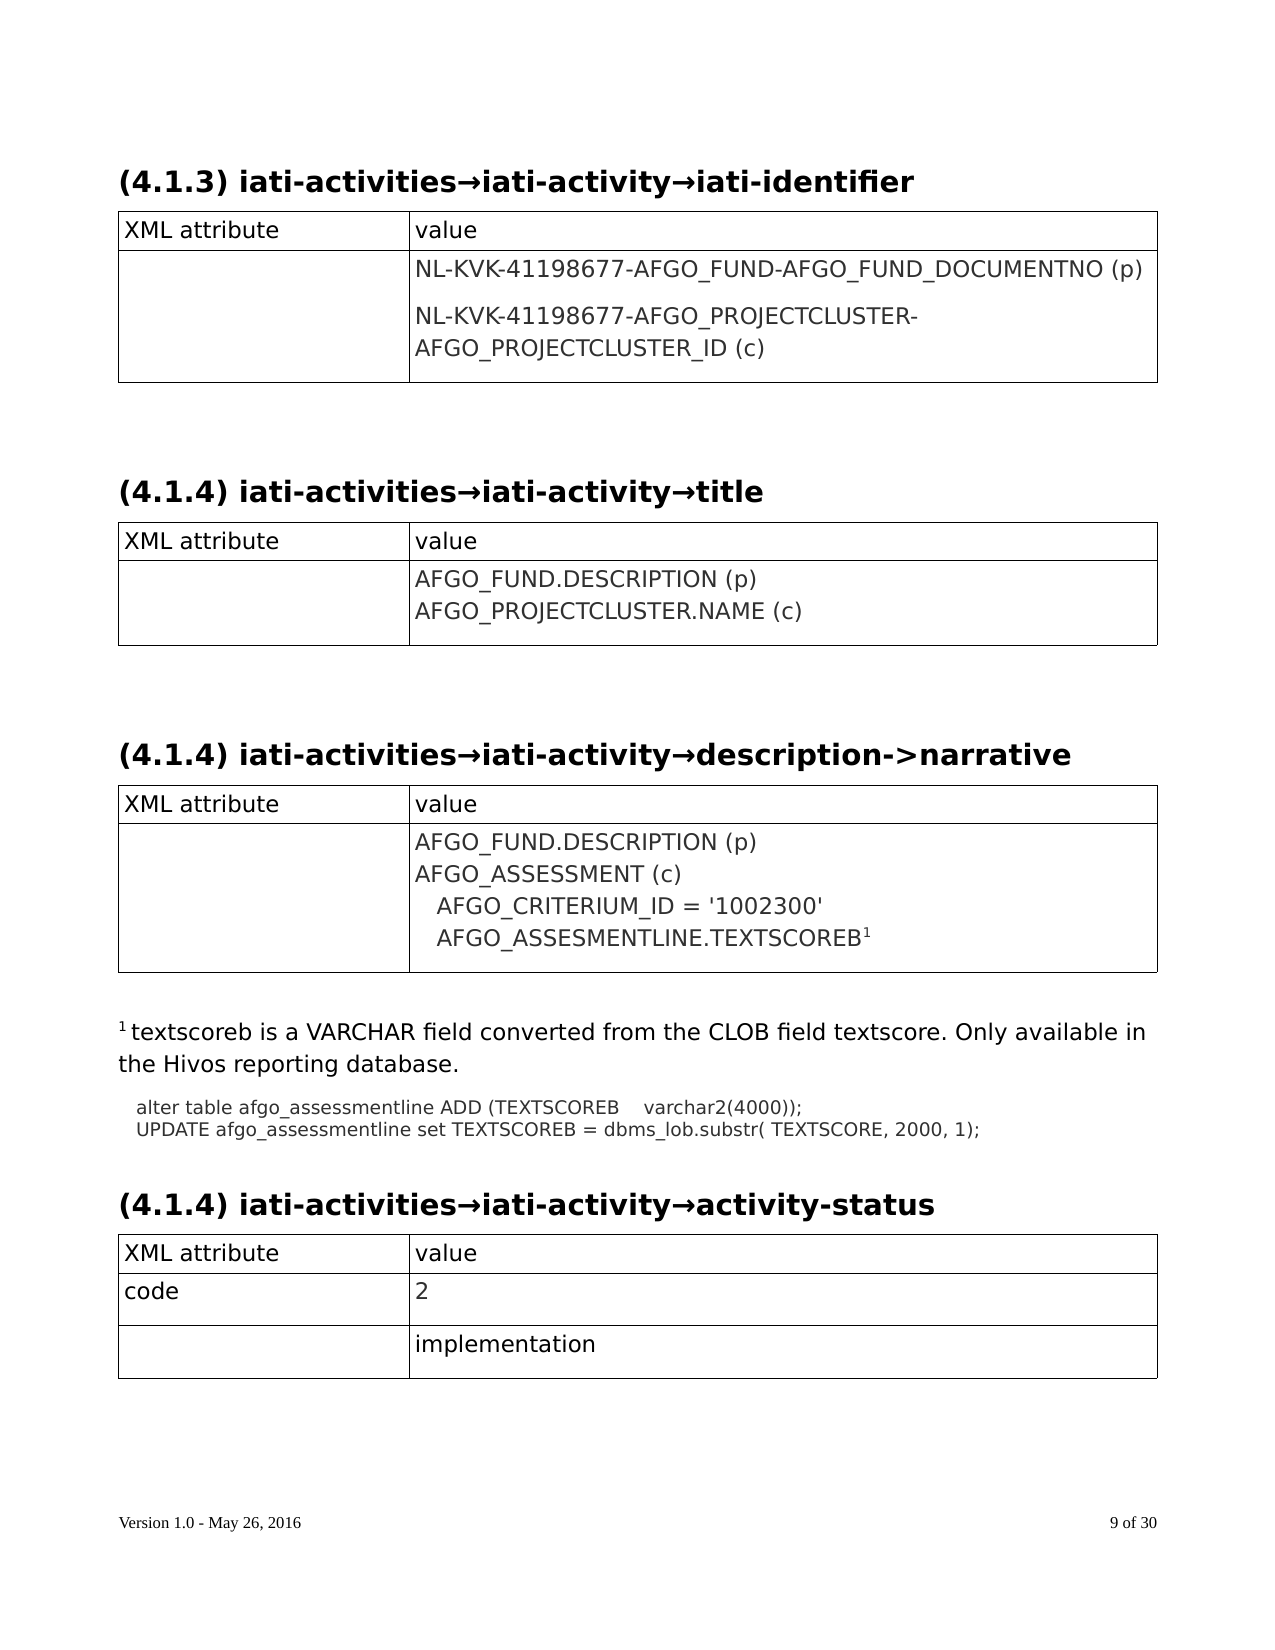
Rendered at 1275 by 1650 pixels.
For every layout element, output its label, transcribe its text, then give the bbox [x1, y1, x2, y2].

text alter table afgo_assessmentline ADD (TEXTSCOREB varchar2(4000)); [118, 1097, 1157, 1119]
subtitle (4.1.3) iati-activities→iati-activity→iati-identifier [118, 165, 1157, 199]
subtitle (4.1.4) iati-activities→iati-activity→activity-status [118, 1188, 1157, 1222]
table_header XML attribute [119, 523, 409, 560]
table_cell [119, 824, 409, 972]
text 1 textscoreb is a VARCHAR field converted from the CLOB field textscore. Only available in the Hivos reporting database. [118, 1019, 1157, 1077]
table_header value [410, 523, 1157, 560]
text UPDATE afgo_assessmentline set TEXTSCOREB = dbms_lob.substr( TEXTSCORE, 2000, 1); [118, 1119, 1157, 1141]
table_header XML attribute [119, 212, 409, 249]
table_cell [119, 561, 409, 645]
table_cell AFGO_FUND.DESCRIPTION (p) AFGO_ASSESSMENT (c) AFGO_CRITERIUM_ID = '1002300' AFGO_ASSESMENTLINE.TEXTSCOREB1 [410, 824, 1157, 972]
table_cell AFGO_FUND.DESCRIPTION (p) AFGO_PROJECTCLUSTER.NAME (c) [410, 561, 1157, 645]
table_header value [410, 786, 1157, 823]
table_cell [119, 1326, 409, 1378]
table_header XML attribute [119, 786, 409, 823]
table_cell 2 [410, 1274, 1157, 1325]
table_cell implementation [410, 1326, 1157, 1378]
table_header value [410, 212, 1157, 249]
table_header value [410, 1235, 1157, 1272]
table_cell code [119, 1274, 409, 1325]
table_header XML attribute [119, 1235, 409, 1272]
table_cell [119, 251, 409, 382]
table_cell NL-KVK-41198677-AFGO_FUND-AFGO_FUND_DOCUMENTNO (p) NL-KVK-41198677-AFGO_PROJECTCLUSTER-AFGO_PROJECTCLUSTER_ID (c) [410, 251, 1157, 382]
subtitle (4.1.4) iati-activities→iati-activity→title [118, 476, 1157, 510]
subtitle (4.1.4) iati-activities→iati-activity→description->narrative [118, 738, 1157, 773]
